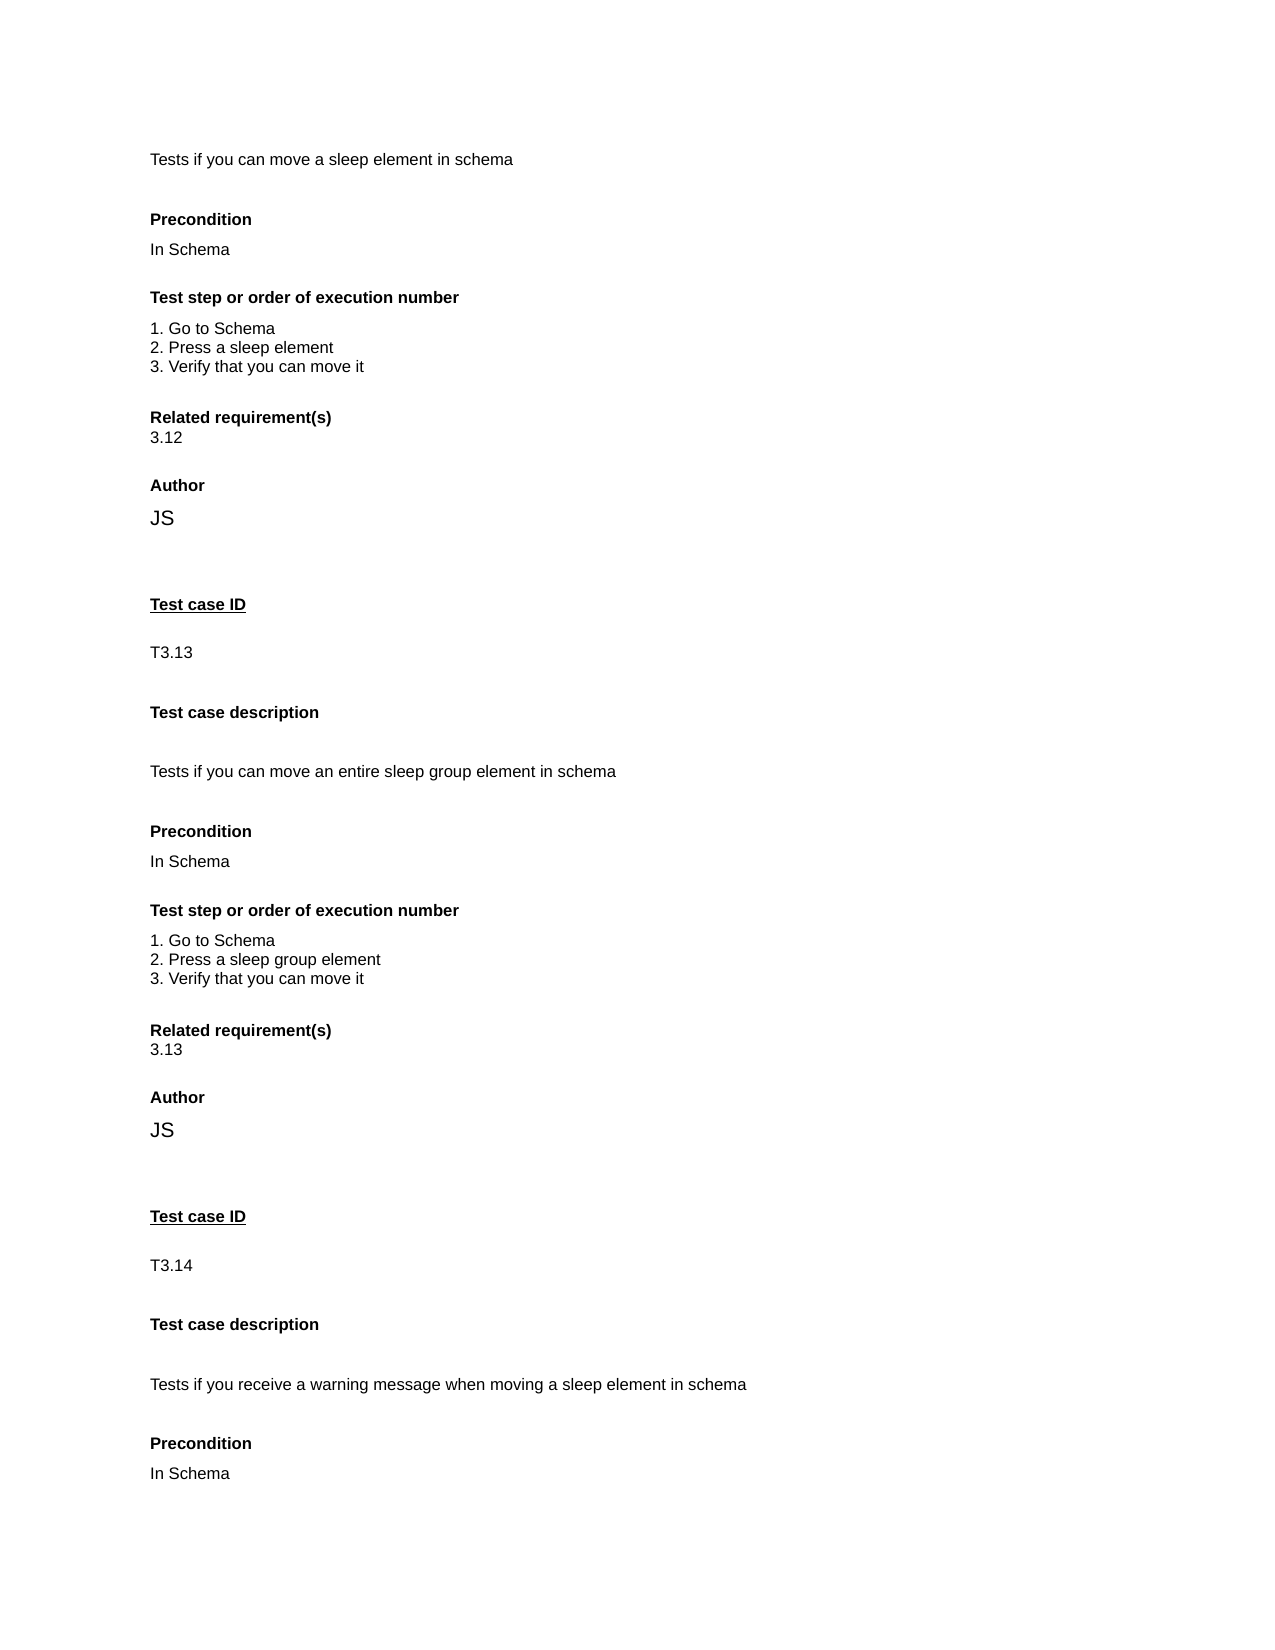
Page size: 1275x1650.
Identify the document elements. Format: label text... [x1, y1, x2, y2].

subtitle Tests if you receive a warning message when moving a sleep element in schema [150, 1374, 1125, 1393]
text In Schema [150, 240, 1125, 259]
text In Schema [150, 852, 1125, 871]
subtitle Author [150, 1088, 1125, 1107]
subtitle Test step or order of execution number [150, 288, 1125, 307]
text JS Test case ID [150, 1118, 1125, 1226]
subtitle Precondition [150, 209, 1125, 229]
text In Schema [150, 1464, 1125, 1483]
subtitle Test case description [150, 1315, 1125, 1334]
text 1. Go to Schema 2. Press a sleep element 3. Verify that you can move it Related requirement(s) 3.12 [150, 318, 1125, 447]
subtitle T3.13 [150, 643, 1125, 662]
subtitle T3.14 [150, 1255, 1125, 1274]
subtitle Test step or order of execution number [150, 900, 1125, 919]
subtitle Precondition [150, 1434, 1125, 1453]
subtitle Test case description [150, 703, 1125, 722]
subtitle Tests if you can move a sleep element in schema [150, 150, 1125, 169]
text 1. Go to Schema 2. Press a sleep group element 3. Verify that you can move it Related requirement(s) 3.13 [150, 931, 1125, 1059]
subtitle Tests if you can move an entire sleep group element in schema [150, 762, 1125, 781]
subtitle Precondition [150, 822, 1125, 841]
text JS Test case ID [150, 506, 1125, 614]
subtitle Author [150, 476, 1125, 495]
